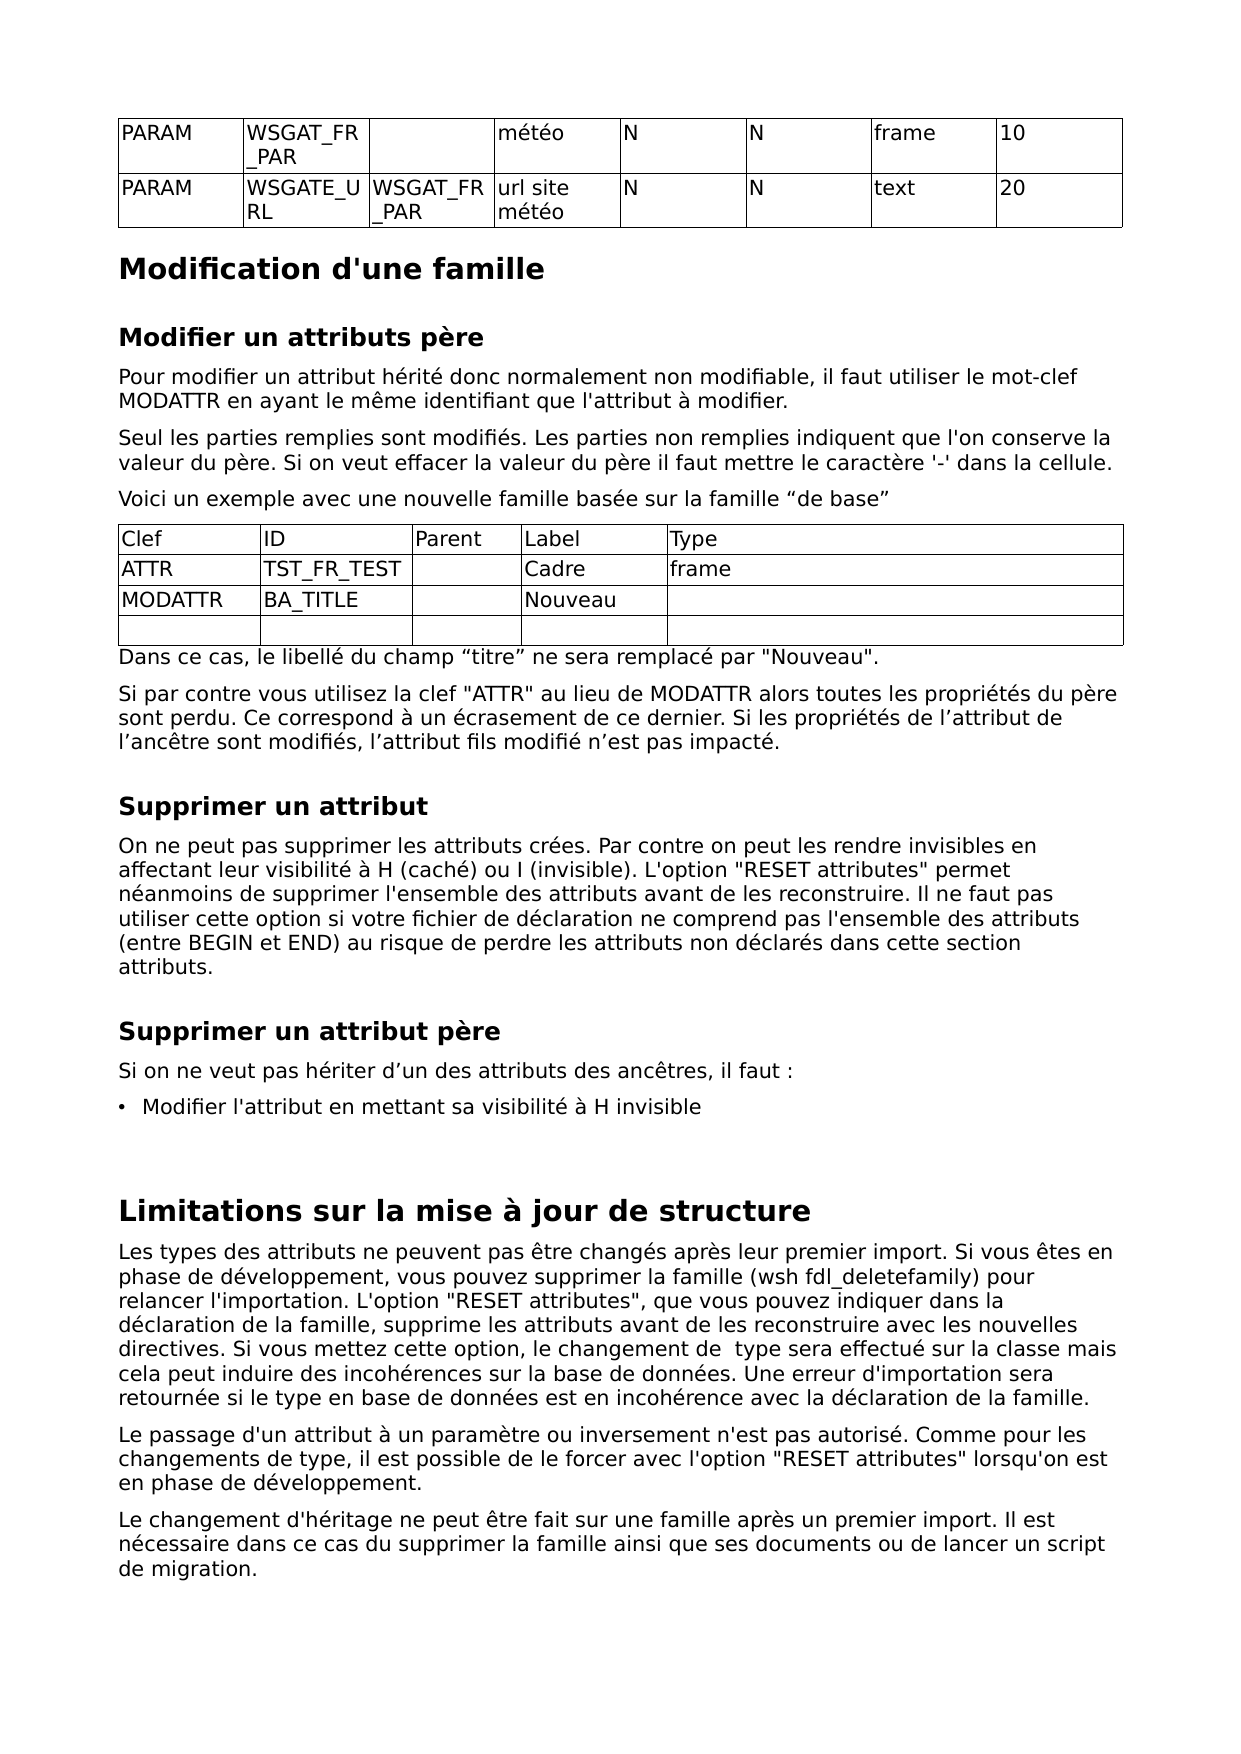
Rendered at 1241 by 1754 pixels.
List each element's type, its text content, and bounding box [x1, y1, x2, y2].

table_cell [413, 555, 521, 584]
table_cell frame [668, 555, 1123, 584]
text Si on ne veut pas hériter d’un des attributs des ancêtres, il faut : [118, 1059, 1122, 1083]
subtitle Supprimer un attribut [118, 792, 1122, 821]
table_cell Cadre [522, 555, 667, 584]
table_cell WSGATE_URL [244, 174, 369, 227]
table_cell BA_TITLE [261, 586, 412, 615]
table_cell N [747, 119, 871, 173]
text Voici un exemple avec une nouvelle famille basée sur la famille “de base” [118, 487, 1122, 512]
subtitle Supprimer un attribut père [118, 1017, 1122, 1046]
table_header Clef [119, 525, 260, 554]
subtitle Limitations sur la mise à jour de structure [118, 1194, 1122, 1228]
table_header ID [261, 525, 412, 554]
text Les types des attributs ne peuvent pas être changés après leur premier import. Si vous êtes en phase de développement, vous pouvez supprimer la famille (wsh fdl_deletefamily) pour relancer l'importation. L'option "RESET attributes", que vous pouvez indiquer dans la déclaration de la famille, supprime les attributs avant de les reconstruire avec les nouvelles directives. Si vous mettez cette option, le changement de type sera effectué sur la classe mais cela peut induire des incohérences sur la base de données. Une erreur d'importation sera retournée si le type en base de données est en incohérence avec la déclaration de la famille. [118, 1240, 1122, 1410]
table_header Parent [413, 525, 521, 554]
text Pour modifier un attribut hérité donc normalement non modifiable, il faut utiliser le mot-clef MODATTR en ayant le même identifiant que l'attribut à modifier. [118, 365, 1122, 414]
subtitle Modification d'une famille [118, 252, 1122, 286]
table_cell [413, 586, 521, 615]
table_header Label [522, 525, 667, 554]
text On ne peut pas supprimer les attributs crées. Par contre on peut les rendre invisibles en affectant leur visibilité à H (caché) ou I (invisible). L'option "RESET attributes" permet néanmoins de supprimer l'ensemble des attributs avant de les reconstruire. Il ne faut pas utiliser cette option si votre fichier de déclaration ne comprend pas l'ensemble des attributs (entre BEGIN et END) au risque de perdre les attributs non déclarés dans cette section attributs. [118, 834, 1122, 979]
subtitle Modifier un attributs père [118, 324, 1122, 353]
text Le changement d'héritage ne peut être fait sur une famille après un premier import. Il est nécessaire dans ce cas du supprimer la famille ainsi que ses documents ou de lancer un script de migration. [118, 1508, 1122, 1581]
table_cell [370, 119, 494, 173]
table_cell WSGAT_FR_PAR [370, 174, 494, 227]
table_cell N [747, 174, 871, 227]
table_header Type [668, 525, 1123, 554]
table_cell N [621, 119, 746, 173]
table_cell url site météo [495, 174, 620, 227]
table_cell [668, 616, 1123, 645]
table_cell [413, 616, 521, 645]
table_cell Nouveau [522, 586, 667, 615]
text Le passage d'un attribut à un paramètre ou inversement n'est pas autorisé. Comme pour les changements de type, il est possible de le forcer avec l'option "RESET attributes" lorsqu'on est en phase de développement. [118, 1423, 1122, 1496]
table_cell TST_FR_TEST [261, 555, 412, 584]
table_cell PARAM [119, 119, 243, 173]
text Si par contre vous utilisez la clef "ATTR" au lieu de MODATTR alors toutes les propriétés du père sont perdu. Ce correspond à un écrasement de ce dernier. Si les propriétés de l’attribut de l’ancêtre sont modifiés, l’attribut fils modifié n’est pas impacté. [118, 682, 1122, 755]
list Modifier l'attribut en mettant sa visibilité à H invisible [118, 1095, 1122, 1120]
table_cell MODATTR [119, 586, 260, 615]
text Dans ce cas, le libellé du champ “titre” ne sera remplacé par "Nouveau". [118, 646, 1122, 669]
table_cell [522, 616, 667, 645]
table_cell météo [495, 119, 620, 173]
table_cell N [621, 174, 746, 227]
table_cell 20 [997, 174, 1122, 227]
table_cell [668, 586, 1123, 615]
table_cell ATTR [119, 555, 260, 584]
table_cell 10 [997, 119, 1122, 173]
table_cell WSGAT_FR_PAR [244, 119, 369, 173]
table_cell [261, 616, 412, 645]
table_cell [119, 616, 260, 645]
table_cell PARAM [119, 174, 243, 227]
table_cell frame [872, 119, 996, 173]
text Seul les parties remplies sont modifiés. Les parties non remplies indiquent que l'on conserve la valeur du père. Si on veut effacer la valeur du père il faut mettre le caractère '-' dans la cellule. [118, 426, 1122, 475]
table_cell text [872, 174, 996, 227]
